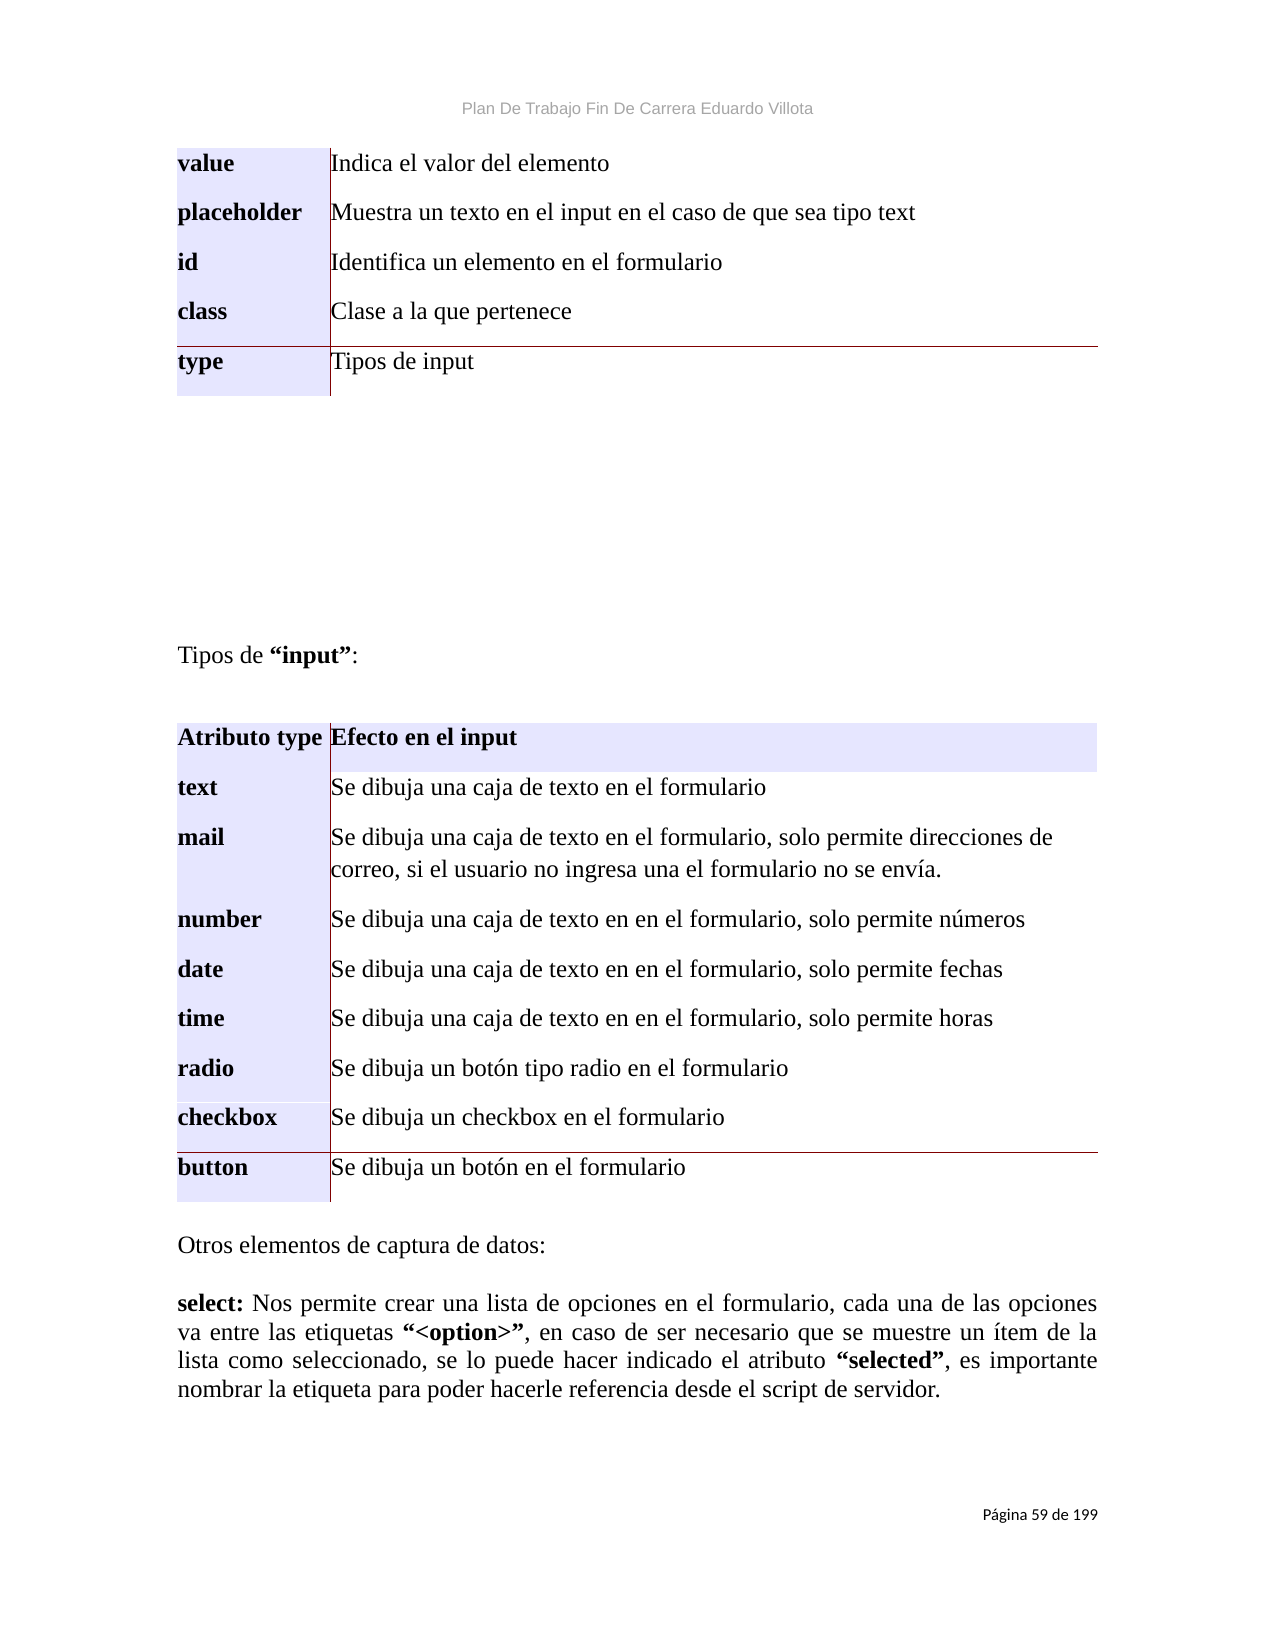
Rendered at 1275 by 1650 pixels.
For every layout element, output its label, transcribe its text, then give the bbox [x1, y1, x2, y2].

table_cell Indica el valor del elemento [331, 148, 1097, 197]
text Tipos de “input”: [177, 640, 1098, 668]
table_cell Se dibuja una caja de texto en el formulario [331, 772, 1097, 822]
table_cell number [177, 904, 330, 954]
table_cell Se dibuja una caja de texto en el formulario, solo permite direcciones de correo, si el usuario no ingresa una el formulario no se envía. [331, 822, 1097, 904]
table_cell class [177, 296, 330, 346]
table_header Atributo type [177, 723, 330, 772]
table_cell type [177, 347, 330, 396]
table_cell Se dibuja una caja de texto en en el formulario, solo permite números [331, 904, 1097, 954]
text Otros elementos de captura de datos: [177, 1231, 1098, 1259]
table_cell time [177, 1003, 330, 1053]
table_cell date [177, 954, 330, 1003]
table_cell Muestra un texto en el input en el caso de que sea tipo text [331, 197, 1097, 247]
table_cell text [177, 772, 330, 822]
table_cell mail [177, 822, 330, 904]
table_cell Clase a la que pertenece [331, 296, 1097, 346]
table_cell Tipos de input [331, 347, 1097, 396]
table_cell placeholder [177, 197, 330, 247]
table_cell checkbox [177, 1103, 330, 1152]
table_cell Se dibuja un botón tipo radio en el formulario [331, 1053, 1097, 1102]
table_header Efecto en el input [331, 723, 1097, 772]
table_cell id [177, 247, 330, 296]
table_cell Se dibuja un botón en el formulario [331, 1153, 1097, 1202]
table_cell Se dibuja una caja de texto en en el formulario, solo permite horas [331, 1003, 1097, 1053]
table_cell Se dibuja una caja de texto en en el formulario, solo permite fechas [331, 954, 1097, 1003]
table_cell Se dibuja un checkbox en el formulario [331, 1103, 1097, 1152]
table_cell button [177, 1153, 330, 1202]
text select: Nos permite crear una lista de opciones en el formulario, cada una de las opciones va entre las etiquetas “<option>”, en caso de ser necesario que se muestre un ítem de la lista como seleccionado, se lo puede hacer indicado el atributo “selected”, es importante nombrar la etiqueta para poder hacerle referencia desde el script de servidor. [177, 1288, 1098, 1403]
table_cell Identifica un elemento en el formulario [331, 247, 1097, 296]
table_cell value [177, 148, 330, 197]
table_cell radio [177, 1053, 330, 1102]
